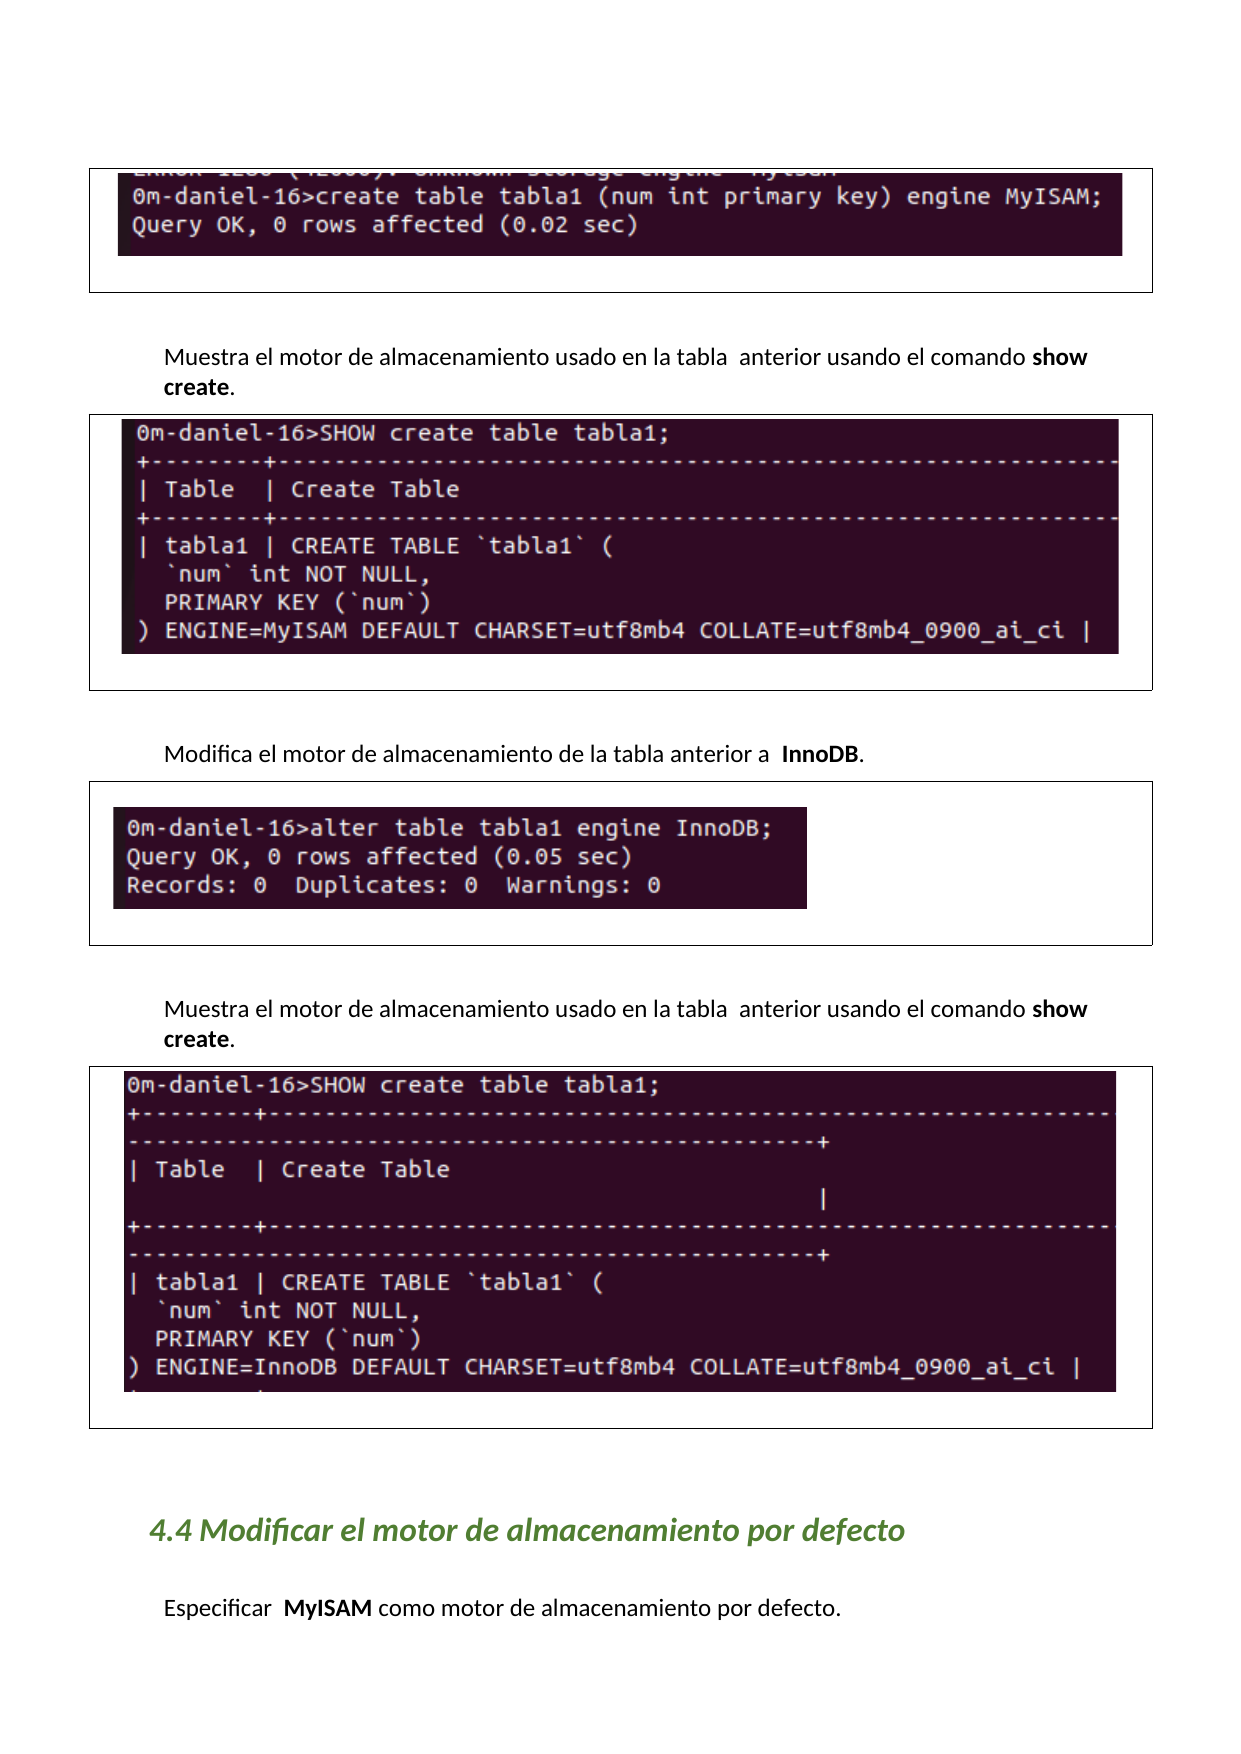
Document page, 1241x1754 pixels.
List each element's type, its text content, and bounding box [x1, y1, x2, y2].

table_header [90, 169, 1152, 292]
table_header [90, 415, 1152, 690]
list Modifica el motor de almacenamiento de la tabla anterior a InnoDB. [126, 738, 1152, 769]
picture [113, 807, 807, 909]
picture [121, 419, 1119, 654]
list Muestra el motor de almacenamiento usado en la tabla anterior usando el comando show create. [126, 341, 1152, 402]
list Muestra el motor de almacenamiento usado en la tabla anterior usando el comando show create. [126, 993, 1152, 1054]
subtitle 4.4 Modificar el motor de almacenamiento por defecto [89, 1509, 1152, 1549]
picture [124, 1071, 1117, 1392]
table_header [90, 782, 1152, 945]
list Especificar MyISAM como motor de almacenamiento por defecto. [126, 1592, 1152, 1623]
picture [117, 173, 1123, 256]
table_header [90, 1067, 1152, 1428]
